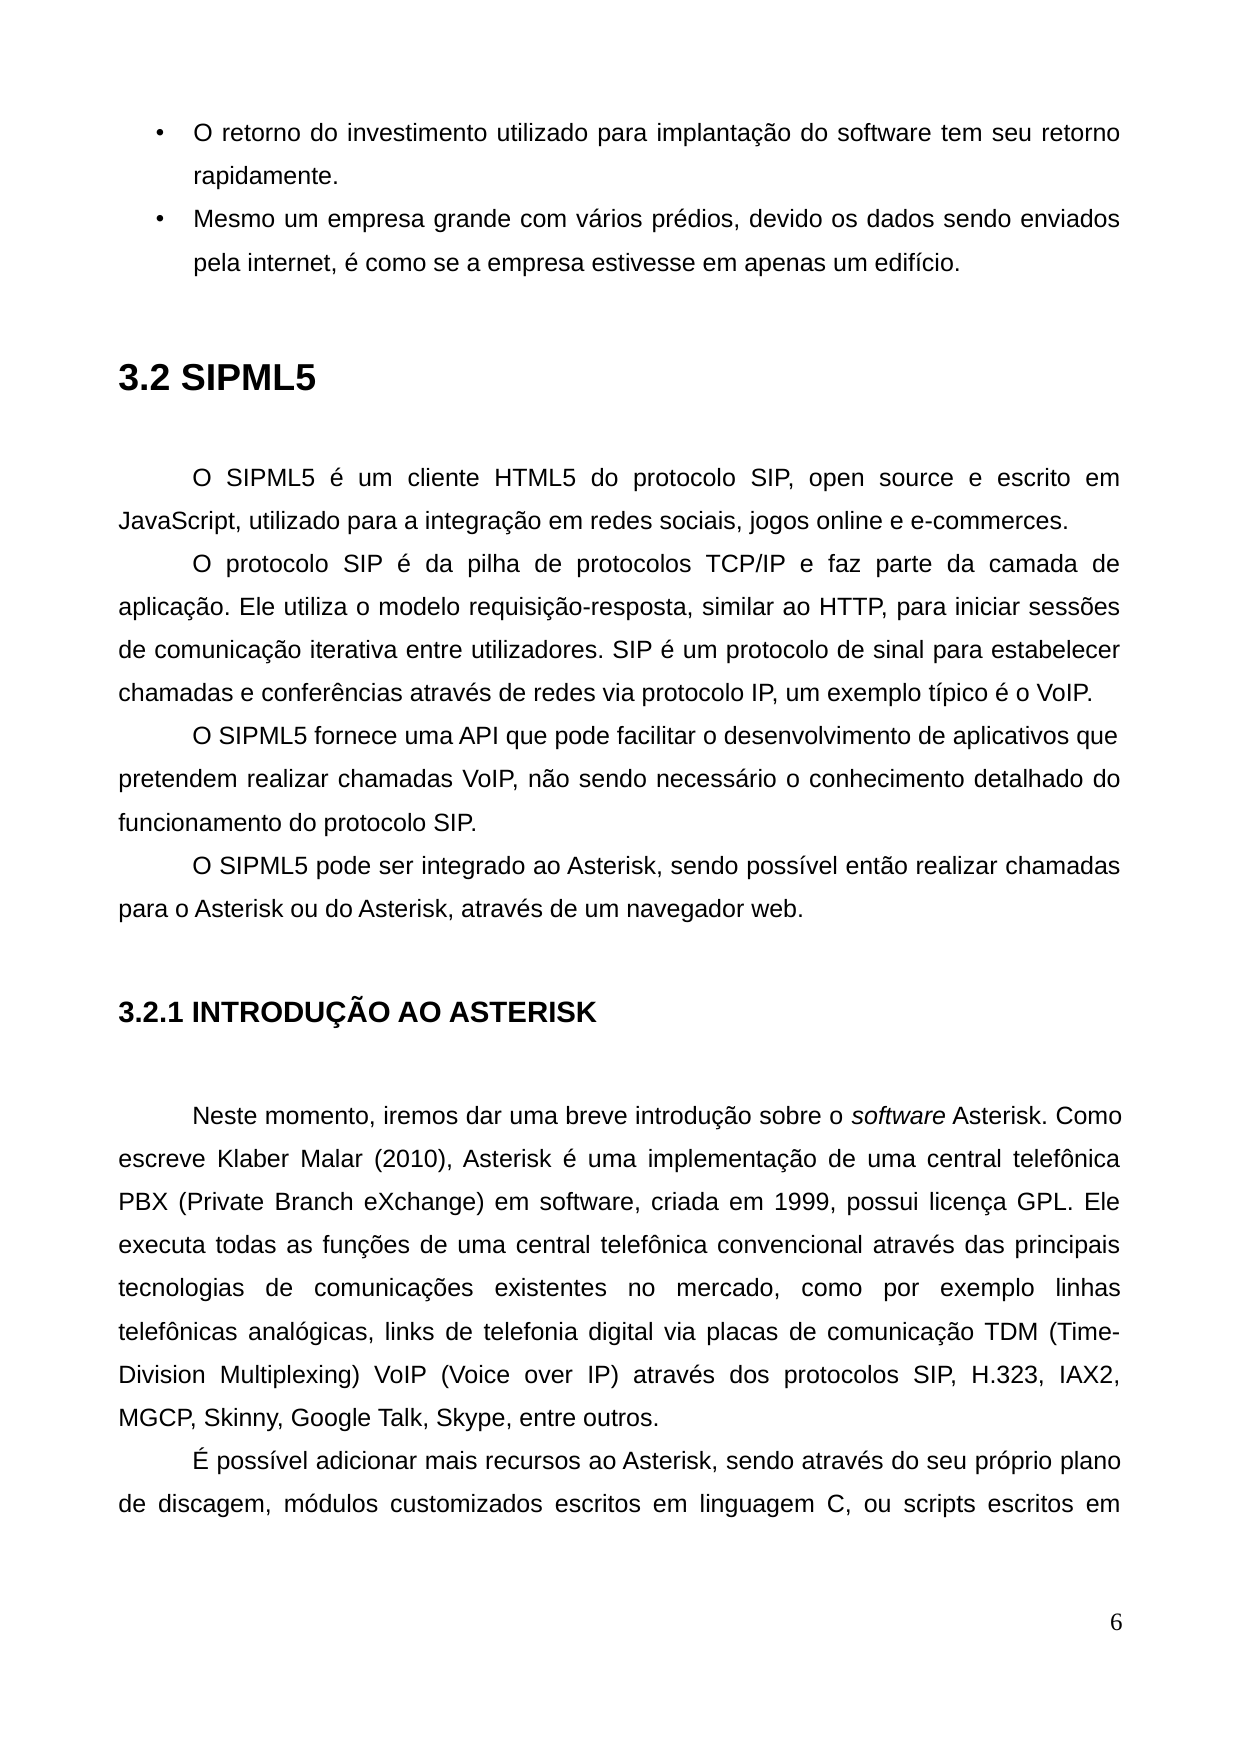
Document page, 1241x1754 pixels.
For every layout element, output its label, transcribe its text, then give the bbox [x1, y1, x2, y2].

text É possível adicionar mais recursos ao Asterisk, sendo através do seu próprio plano de discagem, módulos customizados escritos em linguagem C, ou scripts escritos em [118, 1446, 1122, 1518]
subtitle 3.2.1 INTRODUÇÃO AO ASTERISK [118, 995, 1122, 1028]
text O protocolo SIP é da pilha de protocolos TCP/IP e faz parte da camada de aplicação. Ele utiliza o modelo requisição-resposta, similar ao HTTP, para iniciar sessões de comunicação iterativa entre utilizadores. SIP é um protocolo de sinal para estabelecer chamadas e conferências através de redes via protocolo IP, um exemplo típico é o VoIP. [118, 549, 1122, 707]
list Mesmo um empresa grande com vários prédios, devido os dados sendo enviados pela internet, é como se a empresa estivesse em apenas um edifício. [156, 204, 1122, 276]
text O SIPML5 fornece uma API que pode facilitar o desenvolvimento de aplicativos que [118, 721, 1122, 750]
list O retorno do investimento utilizado para implantação do software tem seu retorno rapidamente. [156, 118, 1122, 190]
text O SIPML5 é um cliente HTML5 do protocolo SIP, open source e escrito em JavaScript, utilizado para a integração em redes sociais, jogos online e e-commerces. [118, 463, 1122, 534]
text Neste momento, iremos dar uma breve introdução sobre o software Asterisk. Como escreve Klaber Malar (2010), Asterisk é uma implementação de uma central telefônica PBX (Private Branch eXchange) em software, criada em 1999, possui licença GPL. Ele executa todas as funções de uma central telefônica convencional através das principais tecnologias de comunicações existentes no mercado, como por exemplo linhas telefônicas analógicas, links de telefonia digital via placas de comunicação TDM (Time-Division Multiplexing) VoIP (Voice over IP) através dos protocolos SIP, H.323, IAX2, MGCP, Skinny, Google Talk, Skype, entre outros. [118, 1101, 1122, 1432]
text pretendem realizar chamadas VoIP, não sendo necessário o conhecimento detalhado do funcionamento do protocolo SIP. [118, 764, 1122, 836]
text O SIPML5 pode ser integrado ao Asterisk, sendo possível então realizar chamadas para o Asterisk ou do Asterisk, através de um navegador web. [118, 851, 1122, 923]
subtitle 3.2 SIPML5 [118, 355, 1122, 398]
